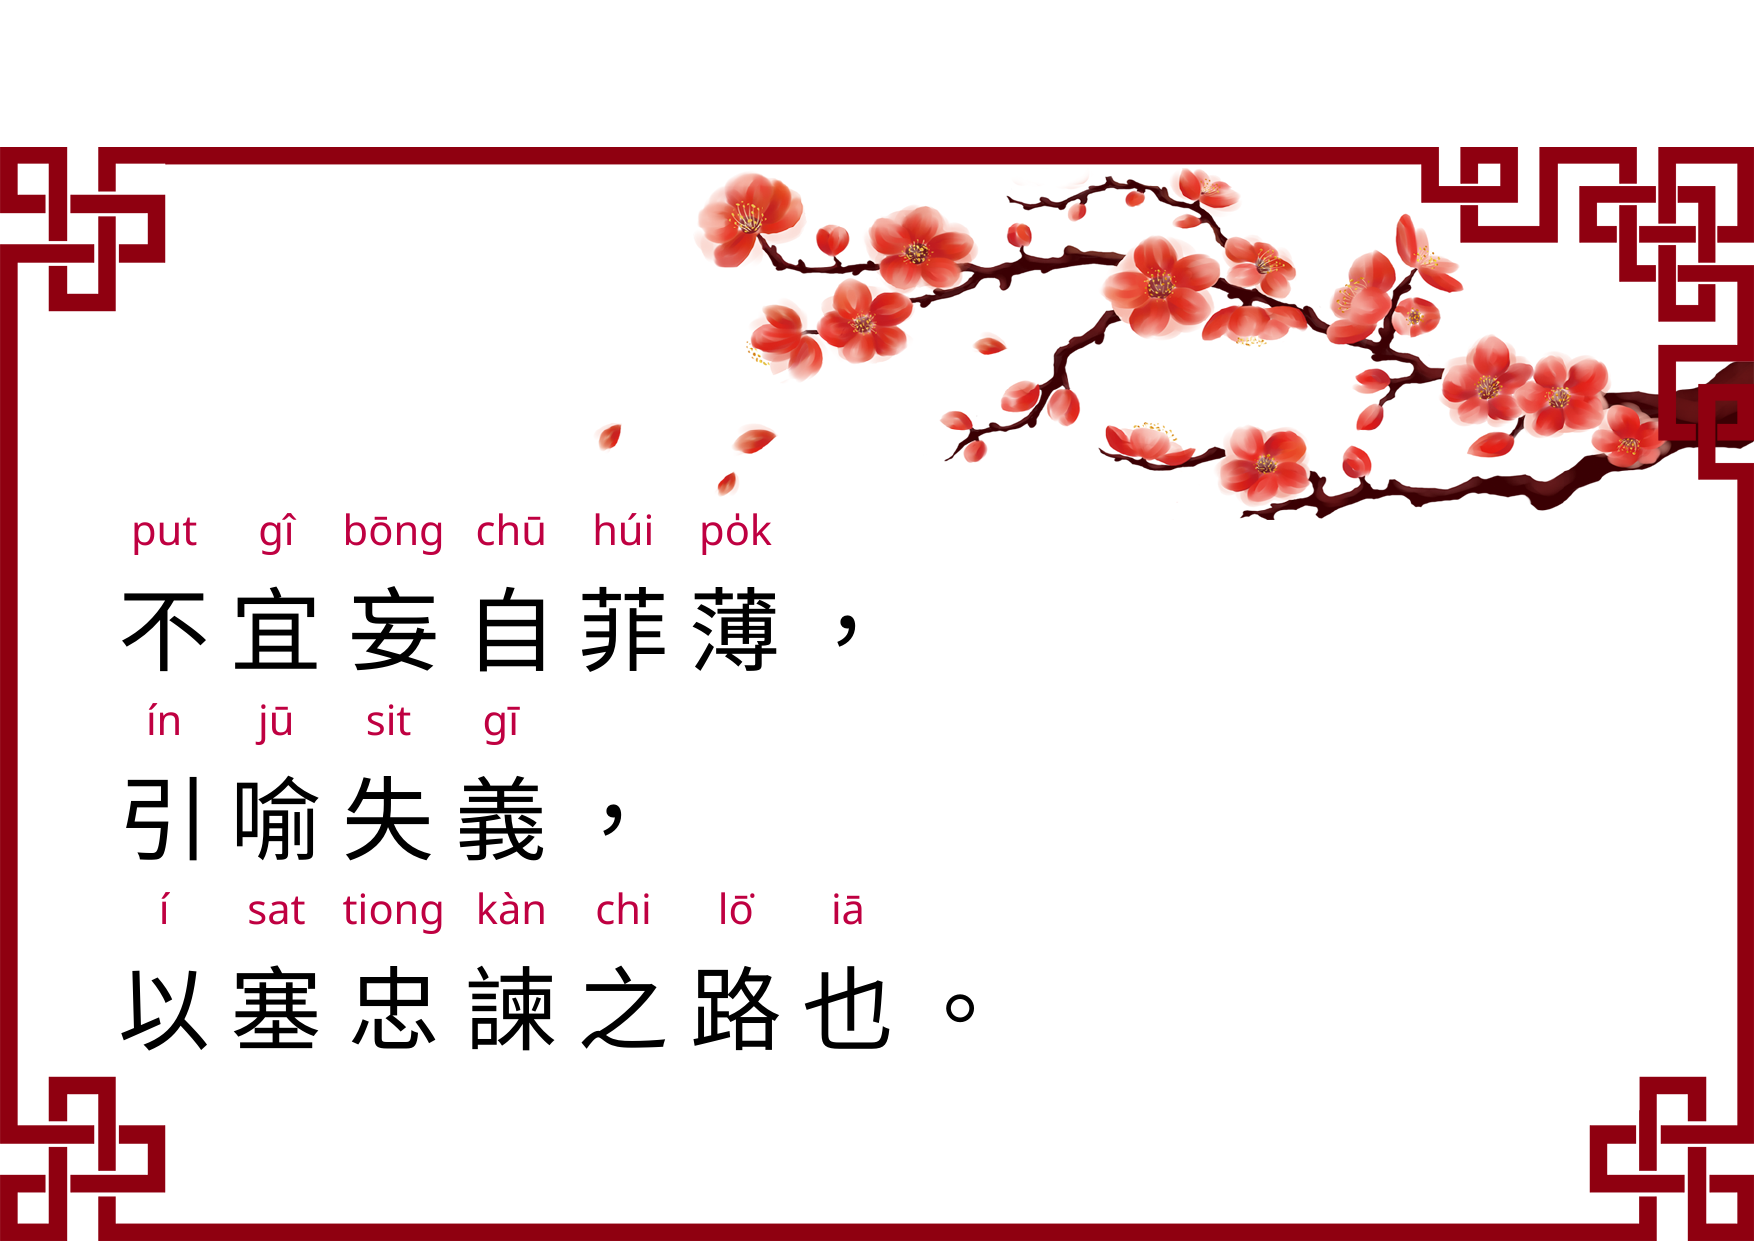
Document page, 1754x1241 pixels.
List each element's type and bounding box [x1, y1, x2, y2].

picture [0, 147, 1754, 1241]
